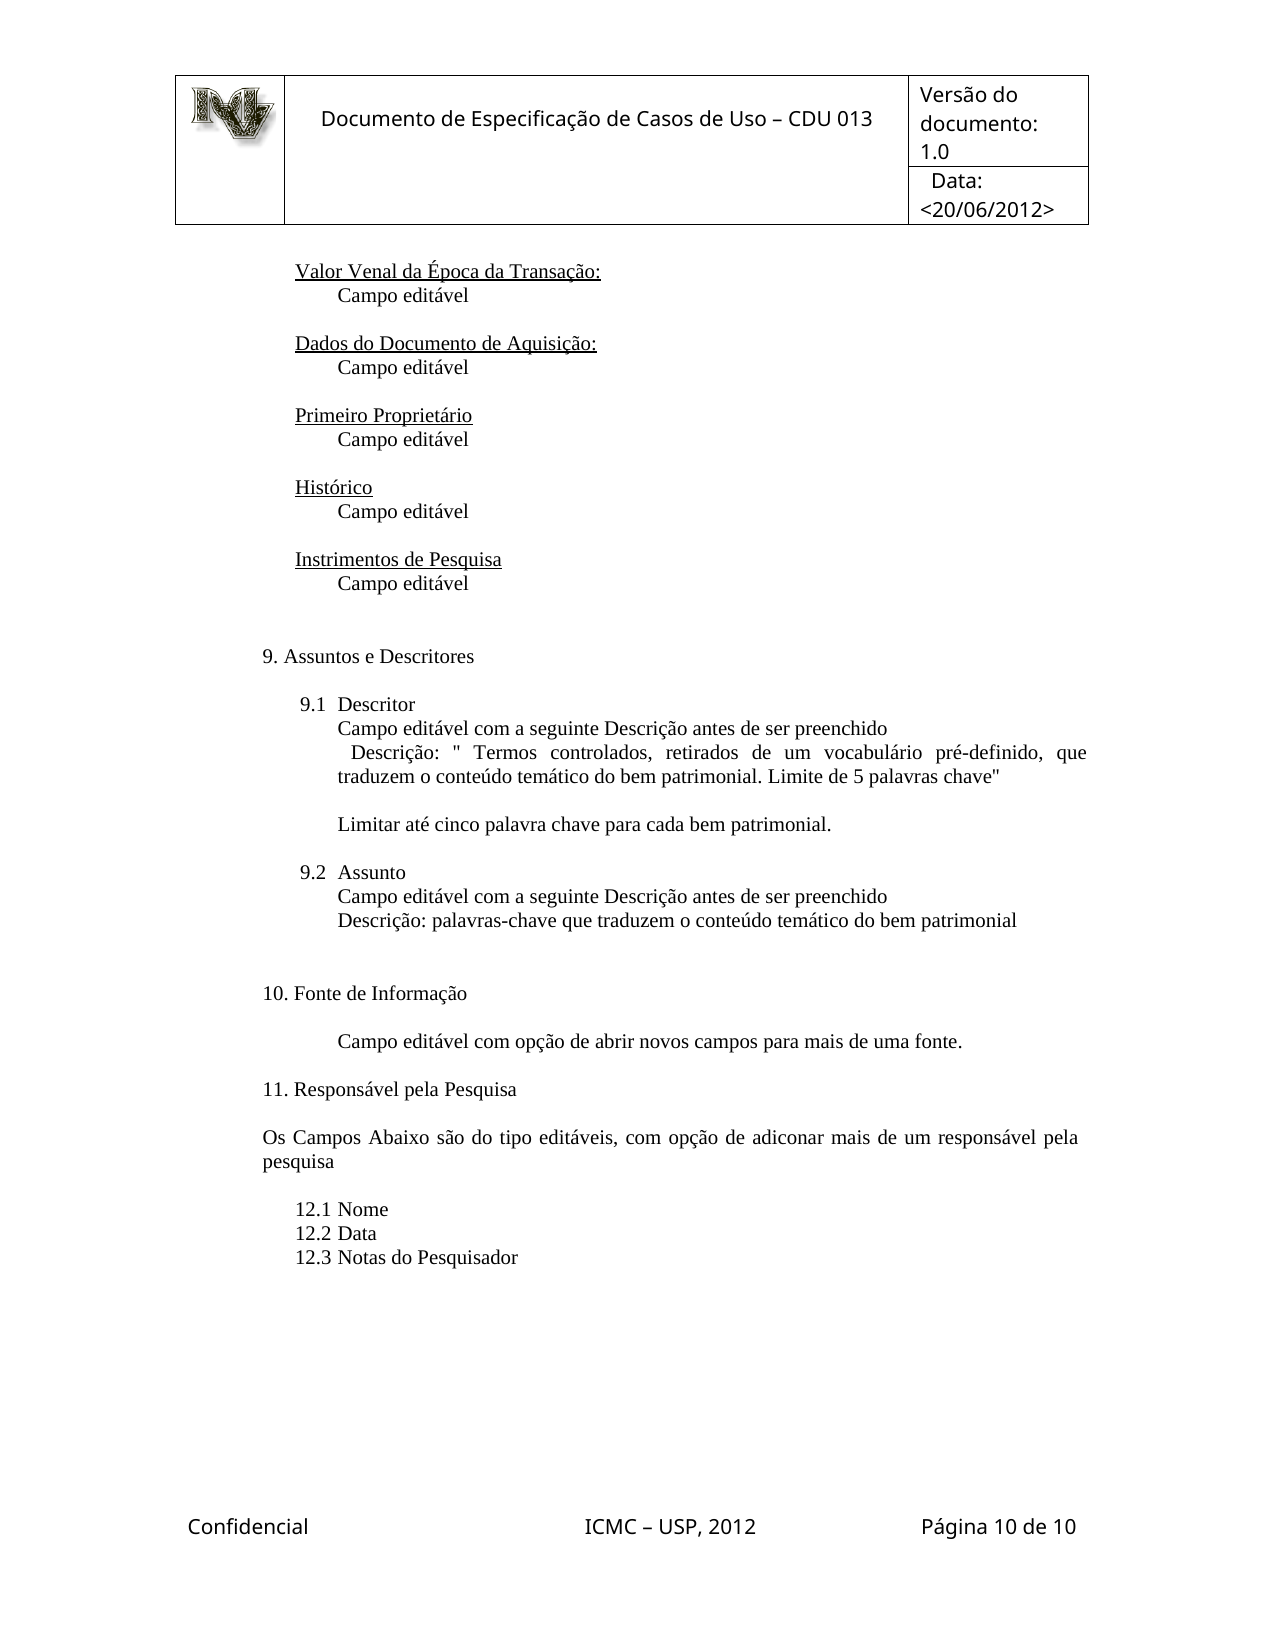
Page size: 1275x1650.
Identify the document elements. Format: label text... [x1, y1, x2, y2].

list Campo editável com a seguinte Descrição antes de ser preenchido [300, 884, 1087, 908]
text Primeiro Proprietário [295, 403, 1087, 427]
list Dados do Documento de Aquisição: [295, 331, 1087, 355]
text Campo editável com opção de abrir novos campos para mais de uma fonte. [187, 1028, 1087, 1053]
text Campo editável [295, 427, 1087, 451]
text Campo editável [295, 571, 1087, 595]
list Valor Venal da Época da Transação: [295, 258, 1087, 283]
list 12.3 Notas do Pesquisador [295, 1245, 1087, 1269]
list Limitar até cinco palavra chave para cada bem patrimonial. [300, 812, 1087, 836]
list Descrição: '' Termos controlados, retirados de um vocabulário pré-definido, que traduzem o conteúdo temático do bem patrimonial. Limite de 5 palavras chave'' [300, 740, 1087, 788]
text Histórico [295, 475, 1087, 499]
list 12.1 Nome [295, 1197, 1087, 1221]
picture [186, 76, 277, 151]
list 12.2 Data [295, 1221, 1087, 1245]
list Campo editável [295, 283, 1087, 307]
list 9.1 Descritor [262, 692, 1087, 716]
list Descrição: palavras-chave que traduzem o conteúdo temático do bem patrimonial [300, 908, 1087, 932]
text Campo editável [295, 499, 1087, 523]
text Instrimentos de Pesquisa [295, 547, 1087, 571]
text Os Campos Abaixo são do tipo editáveis, com opção de adiconar mais de um responsável pela pesquisa [187, 1125, 1087, 1173]
text Campo editável [295, 355, 1087, 379]
list 9.2 Assunto [262, 860, 1087, 884]
list Campo editável com a seguinte Descrição antes de ser preenchido [300, 716, 1087, 740]
list 11. Responsável pela Pesquisa [225, 1077, 1087, 1101]
list 10. Fonte de Informação [225, 980, 1087, 1004]
list 9. Assuntos e Descritores [225, 643, 1087, 668]
